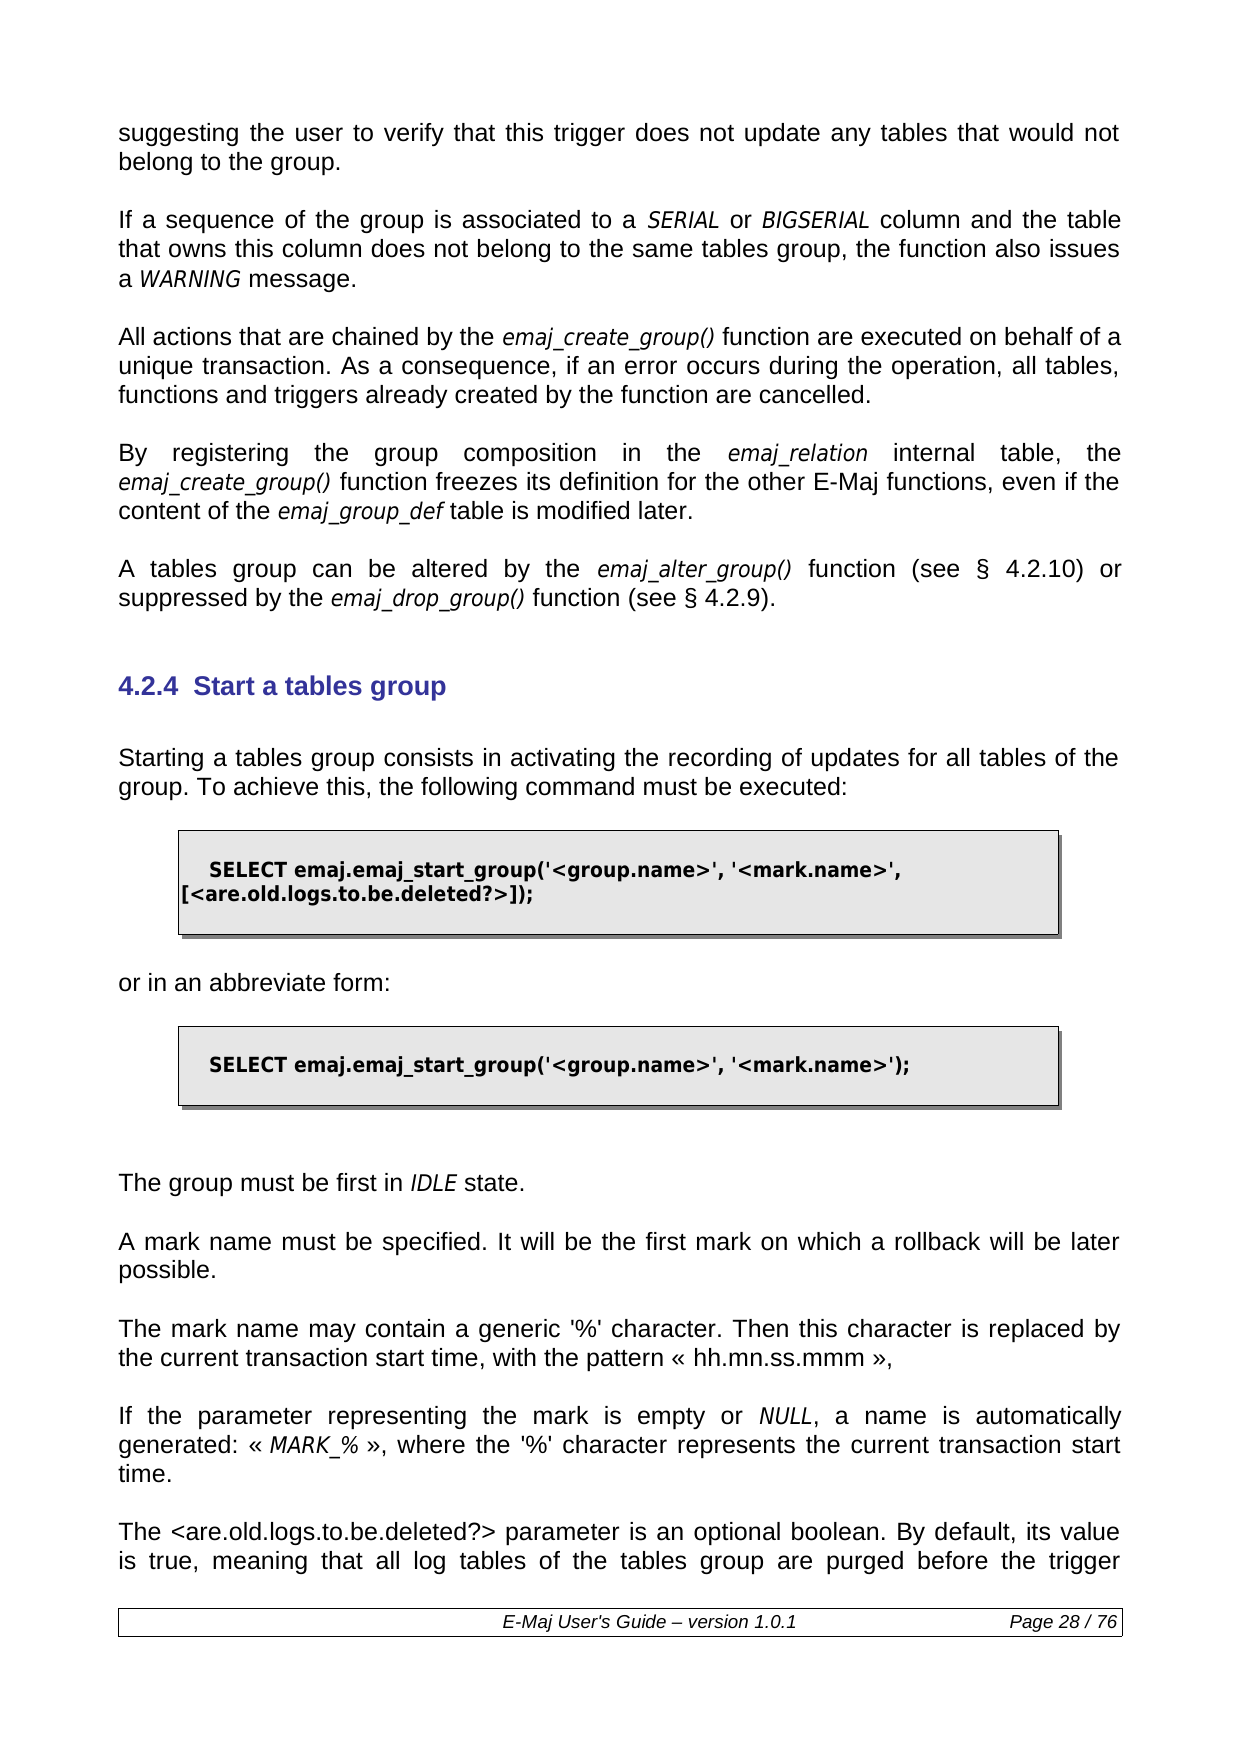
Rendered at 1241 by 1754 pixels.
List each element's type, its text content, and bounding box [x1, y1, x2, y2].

text A tables group can be altered by the emaj_alter_group() function (see § 4.2.10) or suppressed by the emaj_drop_group() function (see § 4.2.9). [118, 554, 1122, 612]
text SELECT emaj.emaj_start_group('<group.name>', '<mark.name>',[<are.old.logs.to.be.deleted?>]); [179, 854, 1058, 903]
text If the parameter representing the mark is empty or NULL, a name is automatically generated: « MARK_% », where the '%' character represents the current transaction start time. [118, 1401, 1122, 1488]
text If a sequence of the group is associated to a SERIAL or BIGSERIAL column and the table that owns this column does not belong to the same tables group, the function also issues a WARNING message. [118, 205, 1122, 292]
subtitle Start a tables group [118, 670, 1122, 701]
text Starting a tables group consists in activating the recording of updates for all tables of the group. To achieve this, the following command must be executed: [118, 743, 1122, 801]
text or in an abbreviate form: [118, 968, 1122, 997]
text suggesting the user to verify that this trigger does not update any tables that would not belong to the group. [118, 118, 1122, 176]
text A mark name must be specified. It will be the first mark on which a rollback will be later possible. [118, 1226, 1122, 1284]
text All actions that are chained by the emaj_create_group() function are executed on behalf of a unique transaction. As a consequence, if an error occurs during the operation, all tables, functions and triggers already created by the function are cancelled. [118, 322, 1122, 409]
text The mark name may contain a generic '%' character. Then this character is replaced by the current transaction start time, with the pattern « hh.mn.ss.mmm », [118, 1313, 1122, 1372]
text The group must be first in IDLE state. [118, 1168, 1122, 1197]
text The <are.old.logs.to.be.deleted?> parameter is an optional boolean. By default, its value is true, meaning that all log tables of the tables group are purged before the trigger [118, 1517, 1122, 1575]
text SELECT emaj.emaj_start_group('<group.name>', '<mark.name>'); [179, 1050, 1058, 1075]
text By registering the group composition in the emaj_relation internal table, the emaj_create_group() function freezes its definition for the other E-Maj functions, even if the content of the emaj_group_def table is modified later. [118, 438, 1122, 525]
